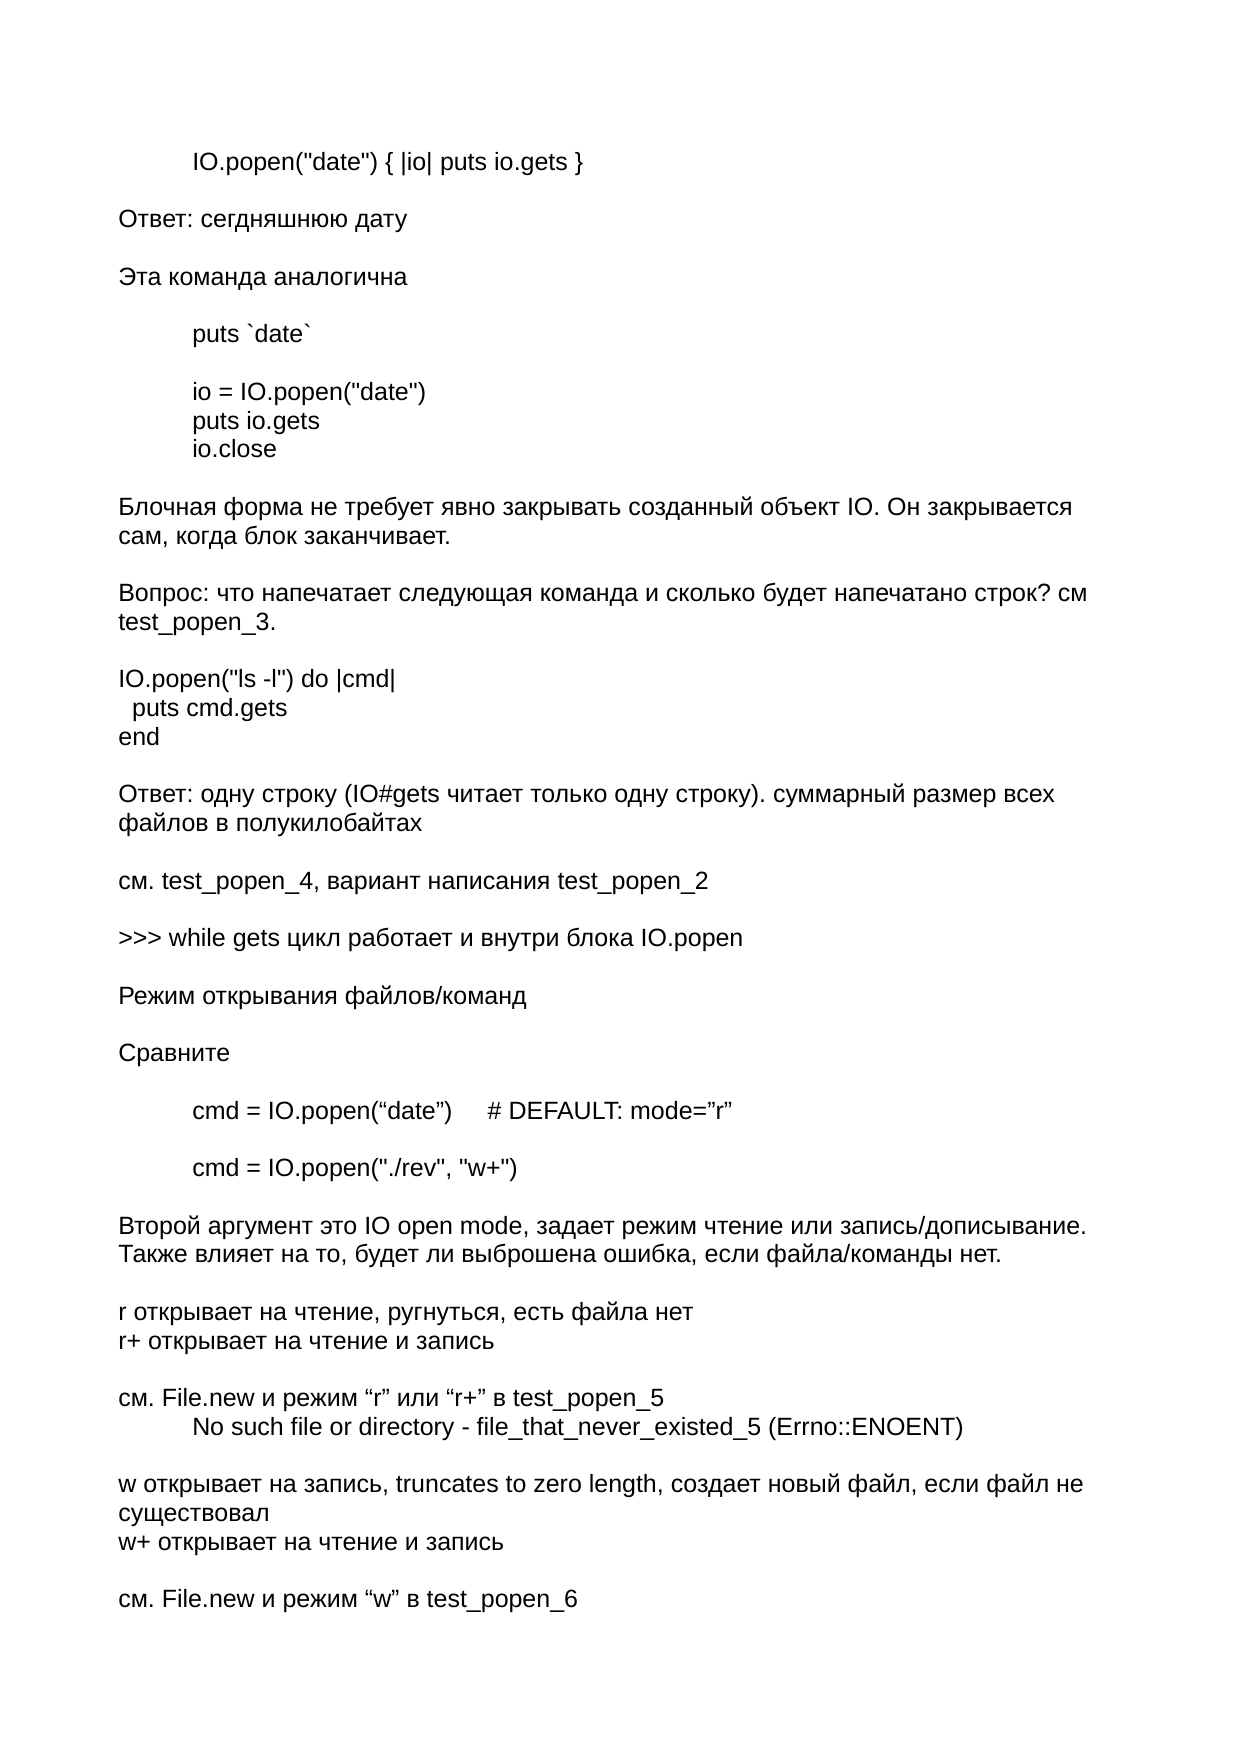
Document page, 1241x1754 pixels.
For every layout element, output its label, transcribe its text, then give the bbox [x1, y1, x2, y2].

text No such file or directory - file_that_never_existed_5 (Errno::ENOENT) [118, 1412, 1122, 1441]
text cmd = IO.popen(“date”) # DEFAULT: mode=”r” [118, 1096, 1122, 1124]
text end [118, 722, 1122, 751]
text см. File.new и режим “r” или “r+” в test_popen_5 [118, 1383, 1122, 1412]
text Сравните [118, 1038, 1122, 1067]
text см. File.new и режим “w” в test_popen_6 [118, 1584, 1122, 1613]
text IO.popen("ls -l") do |cmd| [118, 664, 1122, 693]
text Вопрос: что напечатает следующая команда и сколько будет напечатано строк? см test_popen_3. [118, 578, 1122, 636]
text io.close [118, 434, 1122, 463]
text cmd = IO.popen("./rev", "w+") [118, 1153, 1122, 1182]
text Ответ: одну строку (IO#gets читает только одну строку). суммарный размер всех файлов в полукилобайтах [118, 779, 1122, 837]
text w открывает на запись, truncates to zero length, создает новый файл, если файл не существовал [118, 1469, 1122, 1527]
text w+ открывает на чтение и запись [118, 1527, 1122, 1556]
text puts cmd.gets [118, 693, 1122, 722]
text IO.popen("date") { |io| puts io.gets } [118, 147, 1122, 176]
text Режим открывания файлов/команд [118, 981, 1122, 1009]
text см. test_popen_4, вариант написания test_popen_2 [118, 866, 1122, 894]
text r открывает на чтение, ругнуться, есть файла нет [118, 1297, 1122, 1326]
text Блочная форма не требует явно закрывать созданный объект IO. Он закрывается сам, когда блок заканчивает. [118, 492, 1122, 549]
text r+ открывает на чтение и запись [118, 1326, 1122, 1354]
text Ответ: сегдняшнюю дату [118, 204, 1122, 233]
text puts `date` [118, 319, 1122, 348]
text io = IO.popen("date") [118, 377, 1122, 406]
text puts io.gets [118, 406, 1122, 434]
text >>> while gets цикл работает и внутри блока IO.popen [118, 923, 1122, 952]
text Эта команда аналогична [118, 262, 1122, 291]
text Второй аргумент это IO open mode, задает режим чтение или запись/дописывание. Также влияет на то, будет ли выброшена ошибка, если файла/команды нет. [118, 1211, 1122, 1268]
